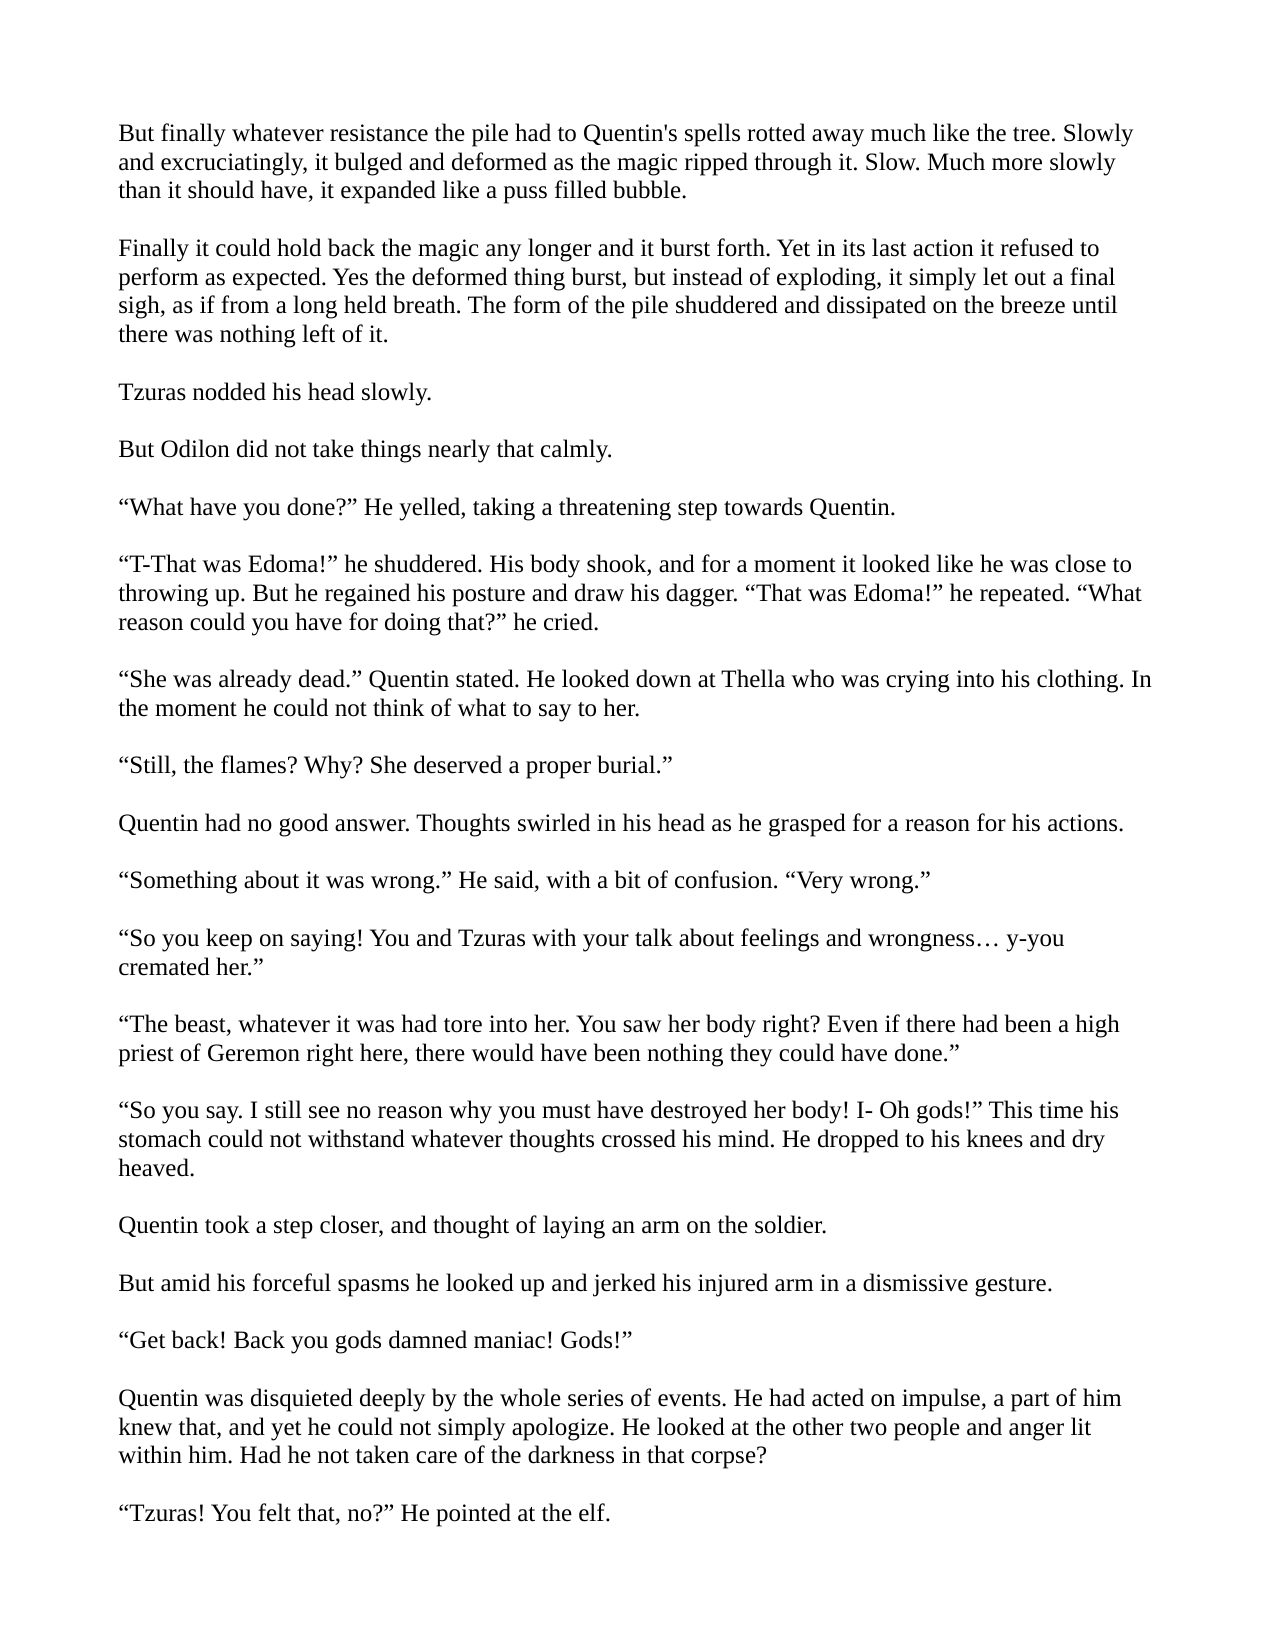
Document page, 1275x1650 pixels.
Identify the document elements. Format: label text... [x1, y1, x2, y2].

text Quentin had no good answer. Thoughts swirled in his head as he grasped for a reason for his actions. [118, 808, 1157, 837]
text “Tzuras! You felt that, no?” He pointed at the elf. [118, 1498, 1157, 1527]
text But amid his forceful spasms he looked up and jerked his injured arm in a dismissive gesture. [118, 1268, 1157, 1297]
text “T-That was Edoma!” he shuddered. His body shook, and for a moment it looked like he was close to throwing up. But he regained his posture and draw his dagger. “That was Edoma!” he repeated. “What reason could you have for doing that?” he cried. [118, 549, 1157, 636]
text Quentin took a step closer, and thought of laying an arm on the soldier. [118, 1211, 1157, 1239]
text Tzuras nodded his head slowly. [118, 377, 1157, 406]
text “So you say. I still see no reason why you must have destroyed her body! I- Oh gods!” This time his stomach could not withstand whatever thoughts crossed his mind. He dropped to his knees and dry heaved. [118, 1096, 1157, 1182]
text But finally whatever resistance the pile had to Quentin's spells rotted away much like the tree. Slowly and excruciatingly, it bulged and deformed as the magic ripped through it. Slow. Much more slowly than it should have, it expanded like a puss filled bubble. [118, 118, 1157, 204]
text “She was already dead.” Quentin stated. He looked down at Thella who was crying into his clothing. In the moment he could not think of what to say to her. [118, 664, 1157, 722]
text Finally it could hold back the magic any longer and it burst forth. Yet in its last action it refused to perform as expected. Yes the deformed thing burst, but instead of exploding, it simply let out a final sigh, as if from a long held breath. The form of the pile shuddered and dissipated on the breeze until there was nothing left of it. [118, 233, 1157, 348]
text “So you keep on saying! You and Tzuras with your talk about feelings and wrongness… y-you cremated her.” [118, 923, 1157, 981]
text “Get back! Back you gods damned maniac! Gods!” [118, 1326, 1157, 1354]
text “Something about it was wrong.” He said, with a bit of confusion. “Very wrong.” [118, 866, 1157, 894]
text “What have you done?” He yelled, taking a threatening step towards Quentin. [118, 492, 1157, 521]
text Quentin was disquieted deeply by the whole series of events. He had acted on impulse, a part of him knew that, and yet he could not simply apologize. He looked at the other two people and anger lit within him. Had he not taken care of the darkness in that corpse? [118, 1383, 1157, 1469]
text “The beast, whatever it was had tore into her. You saw her body right? Even if there had been a high priest of Geremon right here, there would have been nothing they could have done.” [118, 1009, 1157, 1067]
text But Odilon did not take things nearly that calmly. [118, 434, 1157, 463]
text “Still, the flames? Why? She deserved a proper burial.” [118, 751, 1157, 779]
